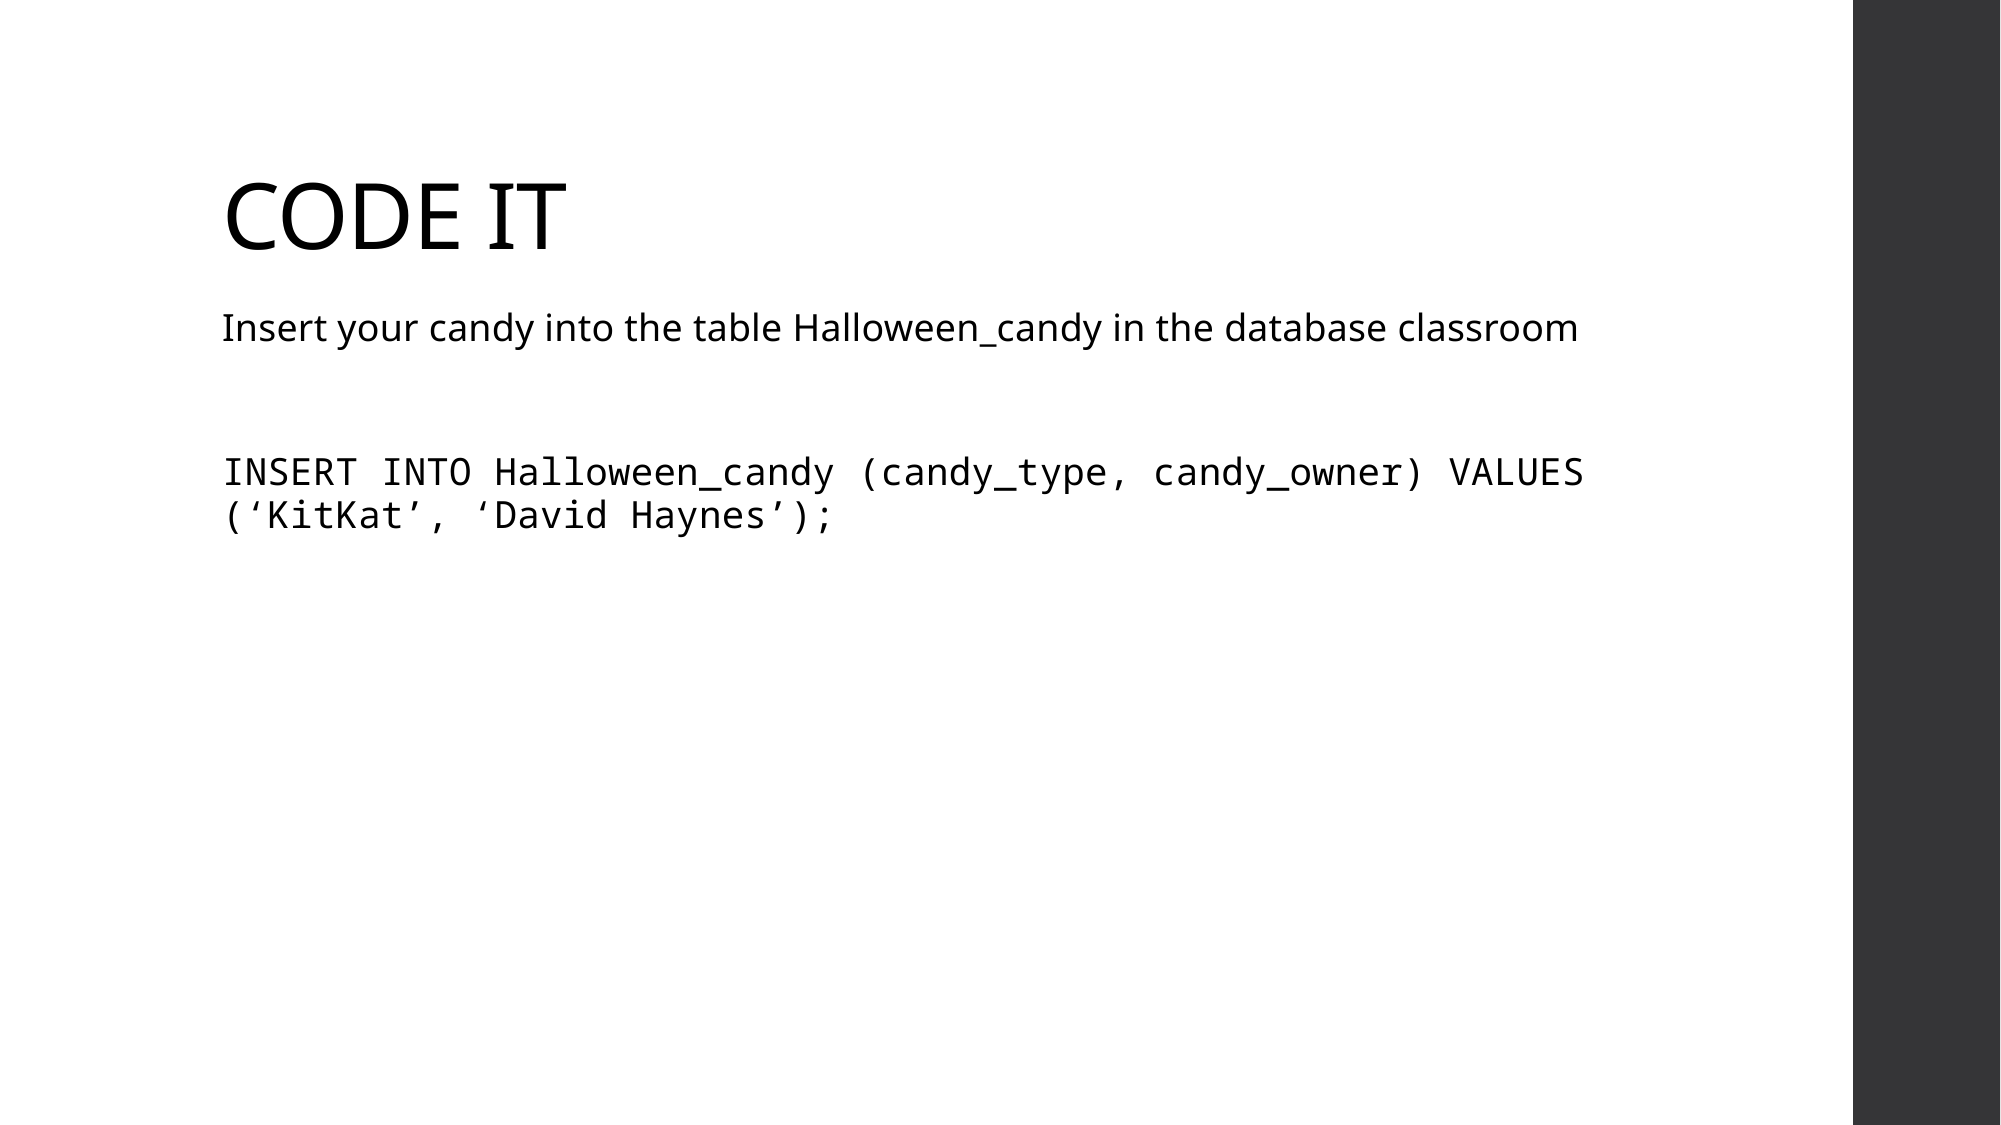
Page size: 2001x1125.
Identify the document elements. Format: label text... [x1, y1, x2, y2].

list Insert your candy into the table Halloween_candy in the database classroom INSERT INTO Halloween_candy (candy_type, candy_owner) VALUES (‘KitKat’, ‘David Haynes’); [206, 299, 1617, 1014]
title CODE IT [206, 60, 1797, 278]
